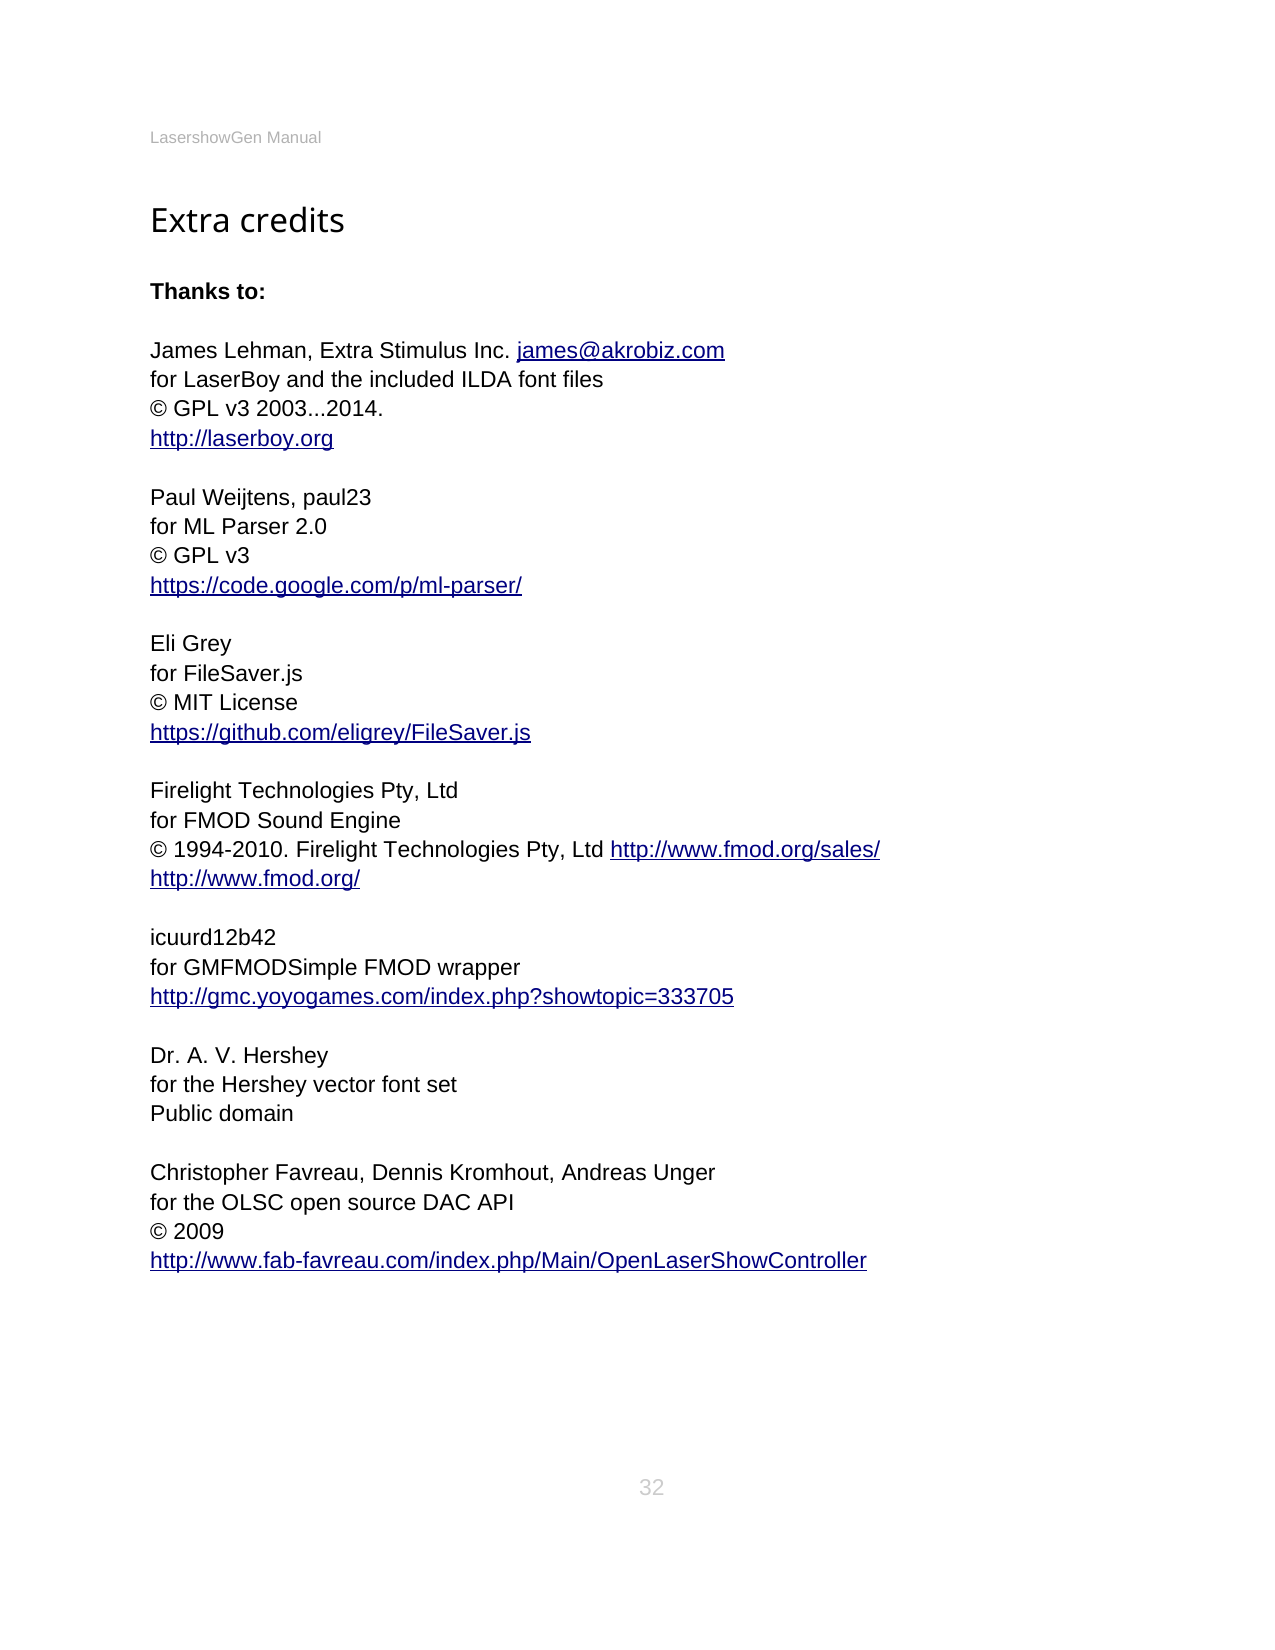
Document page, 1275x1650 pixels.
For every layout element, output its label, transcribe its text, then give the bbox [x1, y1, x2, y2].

text Eli Grey [150, 631, 1153, 657]
text http://gmc.yoyogames.com/index.php?showtopic=333705 [150, 984, 1153, 1009]
text http://www.fmod.org/ [150, 866, 1153, 892]
text Firelight Technologies Pty, Ltd [150, 778, 1153, 804]
text http://www.fab-favreau.com/index.php/Main/OpenLaserShowController [150, 1248, 1153, 1274]
text for the OLSC open source DAC API [150, 1189, 1153, 1215]
text for GMFMODSimple FMOD wrapper [150, 954, 1153, 980]
text Public domain [150, 1101, 1153, 1127]
text for ML Parser 2.0 [150, 514, 1153, 539]
text Dr. A. V. Hershey [150, 1042, 1153, 1068]
text © 2009 [150, 1219, 1153, 1244]
text https://github.com/eligrey/FileSaver.js [150, 719, 1153, 745]
text http://laserboy.org [150, 426, 1153, 451]
text © GPL v3 [150, 543, 1153, 569]
text for FileSaver.js [150, 661, 1153, 686]
text for LaserBoy and the included ILDA font files [150, 367, 1153, 392]
text Paul Weijtens, paul23 [150, 484, 1153, 510]
text © 1994-2010. Firelight Technologies Pty, Ltd http://www.fmod.org/sales/ [150, 837, 1153, 862]
text James Lehman, Extra Stimulus Inc. james@akrobiz.com [150, 337, 1153, 363]
text for the Hershey vector font set [150, 1072, 1153, 1097]
text Thanks to: [150, 279, 1153, 304]
text © MIT License [150, 690, 1153, 716]
text icuurd12b42 [150, 925, 1153, 951]
subtitle Extra credits [150, 197, 1153, 242]
text © GPL v3 2003...2014. [150, 396, 1153, 422]
text Christopher Favreau, Dennis Kromhout, Andreas Unger [150, 1160, 1153, 1186]
text https://code.google.com/p/ml-parser/ [150, 572, 1153, 598]
text for FMOD Sound Engine [150, 807, 1153, 833]
